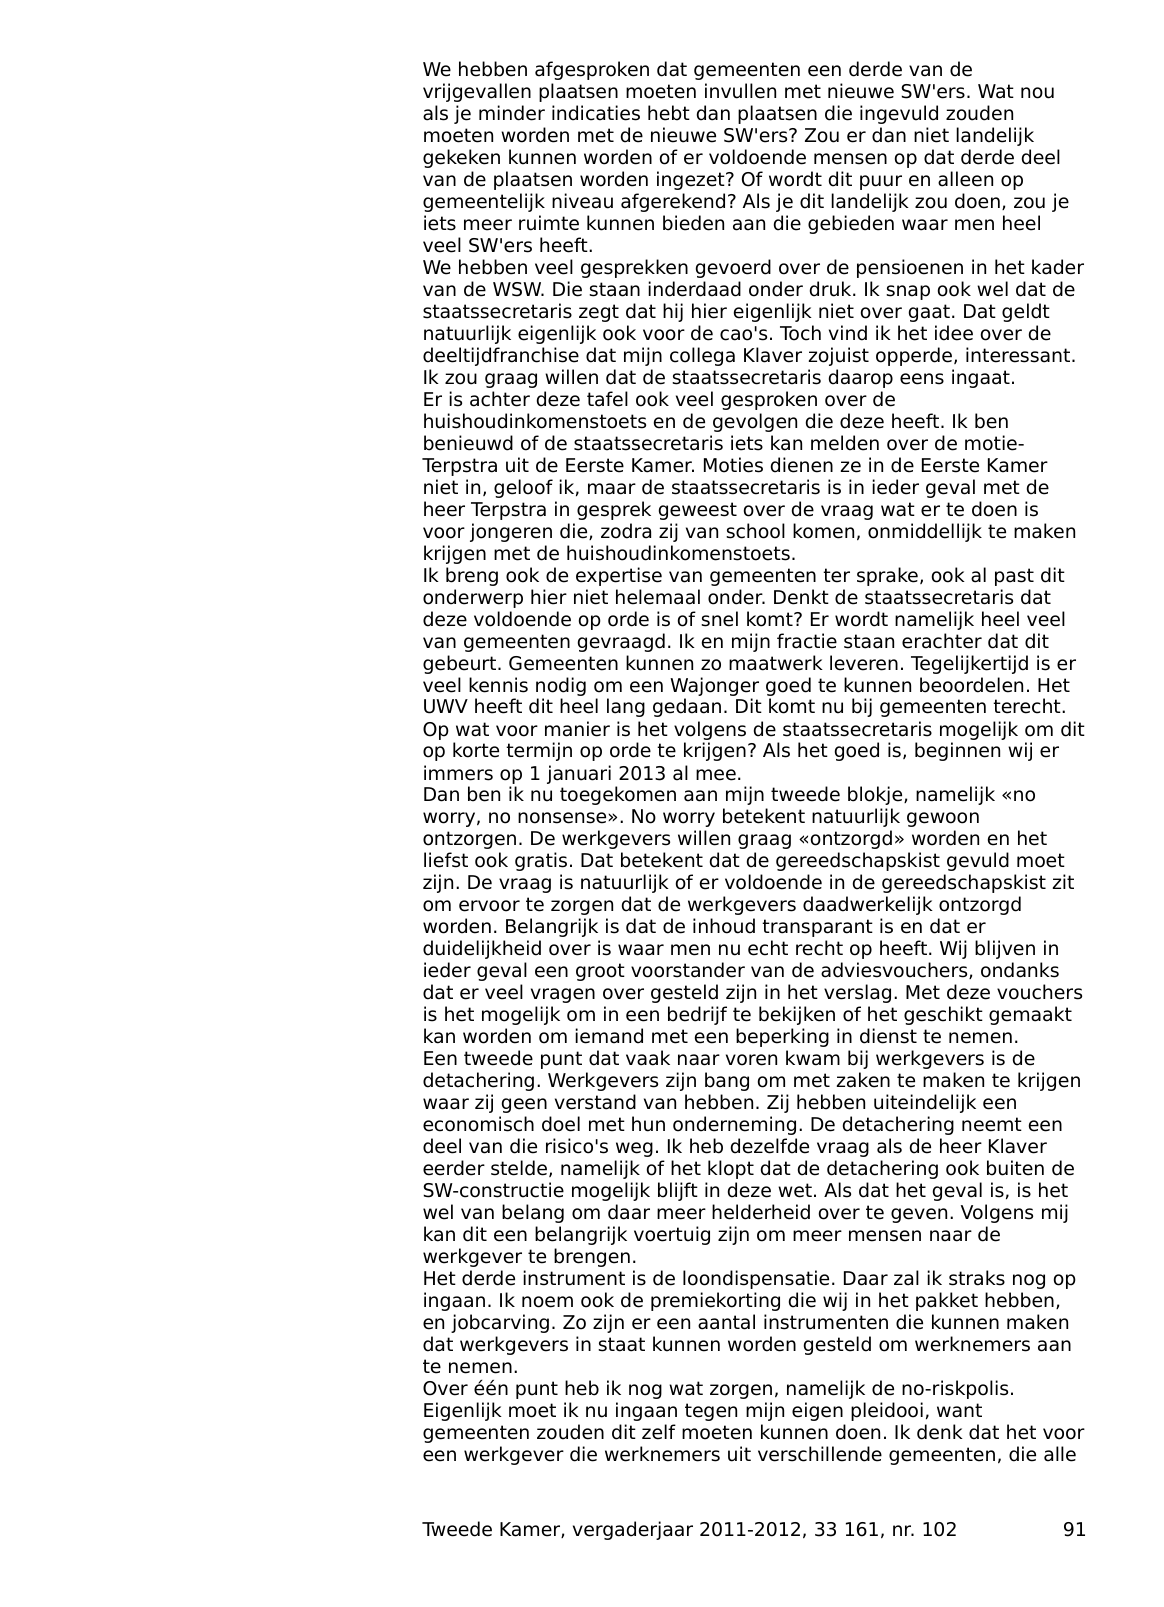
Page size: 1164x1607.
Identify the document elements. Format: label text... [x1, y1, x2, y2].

text Er is achter deze tafel ook veel gesproken over de huishoudinkomenstoets en de gevolgen die deze heeft. Ik ben benieuwd of de staatssecretaris iets kan melden over de motie-Terpstra uit de Eerste Kamer. Moties dienen ze in de Eerste Kamer niet in, geloof ik, maar de staatssecretaris is in ieder geval met de heer Terpstra in gesprek geweest over de vraag wat er te doen is voor jongeren die, zodra zij van school komen, onmiddellijk te maken krijgen met de huishoudinkomenstoets. [422, 389, 1087, 564]
text Dan ben ik nu toegekomen aan mijn tweede blokje, namelijk «no worry, no nonsense». No worry betekent natuurlijk gewoon ontzorgen. De werkgevers willen graag «ontzorgd» worden en het liefst ook gratis. Dat betekent dat de gereedschapskist gevuld moet zijn. De vraag is natuurlijk of er voldoende in de gereedschapskist zit om ervoor te zorgen dat de werkgevers daadwerkelijk ontzorgd worden. Belangrijk is dat de inhoud transparant is en dat er duidelijkheid over is waar men nu echt recht op heeft. Wij blijven in ieder geval een groot voorstander van de adviesvouchers, ondanks dat er veel vragen over gesteld zijn in het verslag. Met deze vouchers is het mogelijk om in een bedrijf te bekijken of het geschikt gemaakt kan worden om iemand met een beperking in dienst te nemen. [422, 784, 1087, 1048]
text Een tweede punt dat vaak naar voren kwam bij werkgevers is de detachering. Werkgevers zijn bang om met zaken te maken te krijgen waar zij geen verstand van hebben. Zij hebben uiteindelijk een economisch doel met hun onderneming. De detachering neemt een deel van die risico's weg. Ik heb dezelfde vraag als de heer Klaver eerder stelde, namelijk of het klopt dat de detachering ook buiten de SW-constructie mogelijk blijft in deze wet. Als dat het geval is, is het wel van belang om daar meer helderheid over te geven. Volgens mij kan dit een belangrijk voertuig zijn om meer mensen naar de werkgever te brengen. [422, 1048, 1087, 1268]
text We hebben afgesproken dat gemeenten een derde van de vrijgevallen plaatsen moeten invullen met nieuwe SW'ers. Wat nou als je minder indicaties hebt dan plaatsen die ingevuld zouden moeten worden met de nieuwe SW'ers? Zou er dan niet landelijk gekeken kunnen worden of er voldoende mensen op dat derde deel van de plaatsen worden ingezet? Of wordt dit puur en alleen op gemeentelijk niveau afgerekend? Als je dit landelijk zou doen, zou je iets meer ruimte kunnen bieden aan die gebieden waar men heel veel SW'ers heeft. [422, 59, 1087, 257]
text Het derde instrument is de loondispensatie. Daar zal ik straks nog op ingaan. Ik noem ook de premiekorting die wij in het pakket hebben, en jobcarving. Zo zijn er een aantal instrumenten die kunnen maken dat werkgevers in staat kunnen worden gesteld om werknemers aan te nemen. [422, 1268, 1087, 1378]
text Ik breng ook de expertise van gemeenten ter sprake, ook al past dit onderwerp hier niet helemaal onder. Denkt de staatssecretaris dat deze voldoende op orde is of snel komt? Er wordt namelijk heel veel van gemeenten gevraagd. Ik en mijn fractie staan erachter dat dit gebeurt. Gemeenten kunnen zo maatwerk leveren. Tegelijkertijd is er veel kennis nodig om een Wajonger goed te kunnen beoordelen. Het UWV heeft dit heel lang gedaan. Dit komt nu bij gemeenten terecht. Op wat voor manier is het volgens de staatssecretaris mogelijk om dit op korte termijn op orde te krijgen? Als het goed is, beginnen wij er immers op 1 januari 2013 al mee. [422, 564, 1087, 784]
text Over één punt heb ik nog wat zorgen, namelijk de no-riskpolis. Eigenlijk moet ik nu ingaan tegen mijn eigen pleidooi, want gemeenten zouden dit zelf moeten kunnen doen. Ik denk dat het voor een werkgever die werknemers uit verschillende gemeenten, die alle [422, 1378, 1087, 1466]
text We hebben veel gesprekken gevoerd over de pensioenen in het kader van de WSW. Die staan inderdaad onder druk. Ik snap ook wel dat de staatssecretaris zegt dat hij hier eigenlijk niet over gaat. Dat geldt natuurlijk eigenlijk ook voor de cao's. Toch vind ik het idee over de deeltijdfranchise dat mijn collega Klaver zojuist opperde, interessant. Ik zou graag willen dat de staatssecretaris daarop eens ingaat. [422, 257, 1087, 389]
